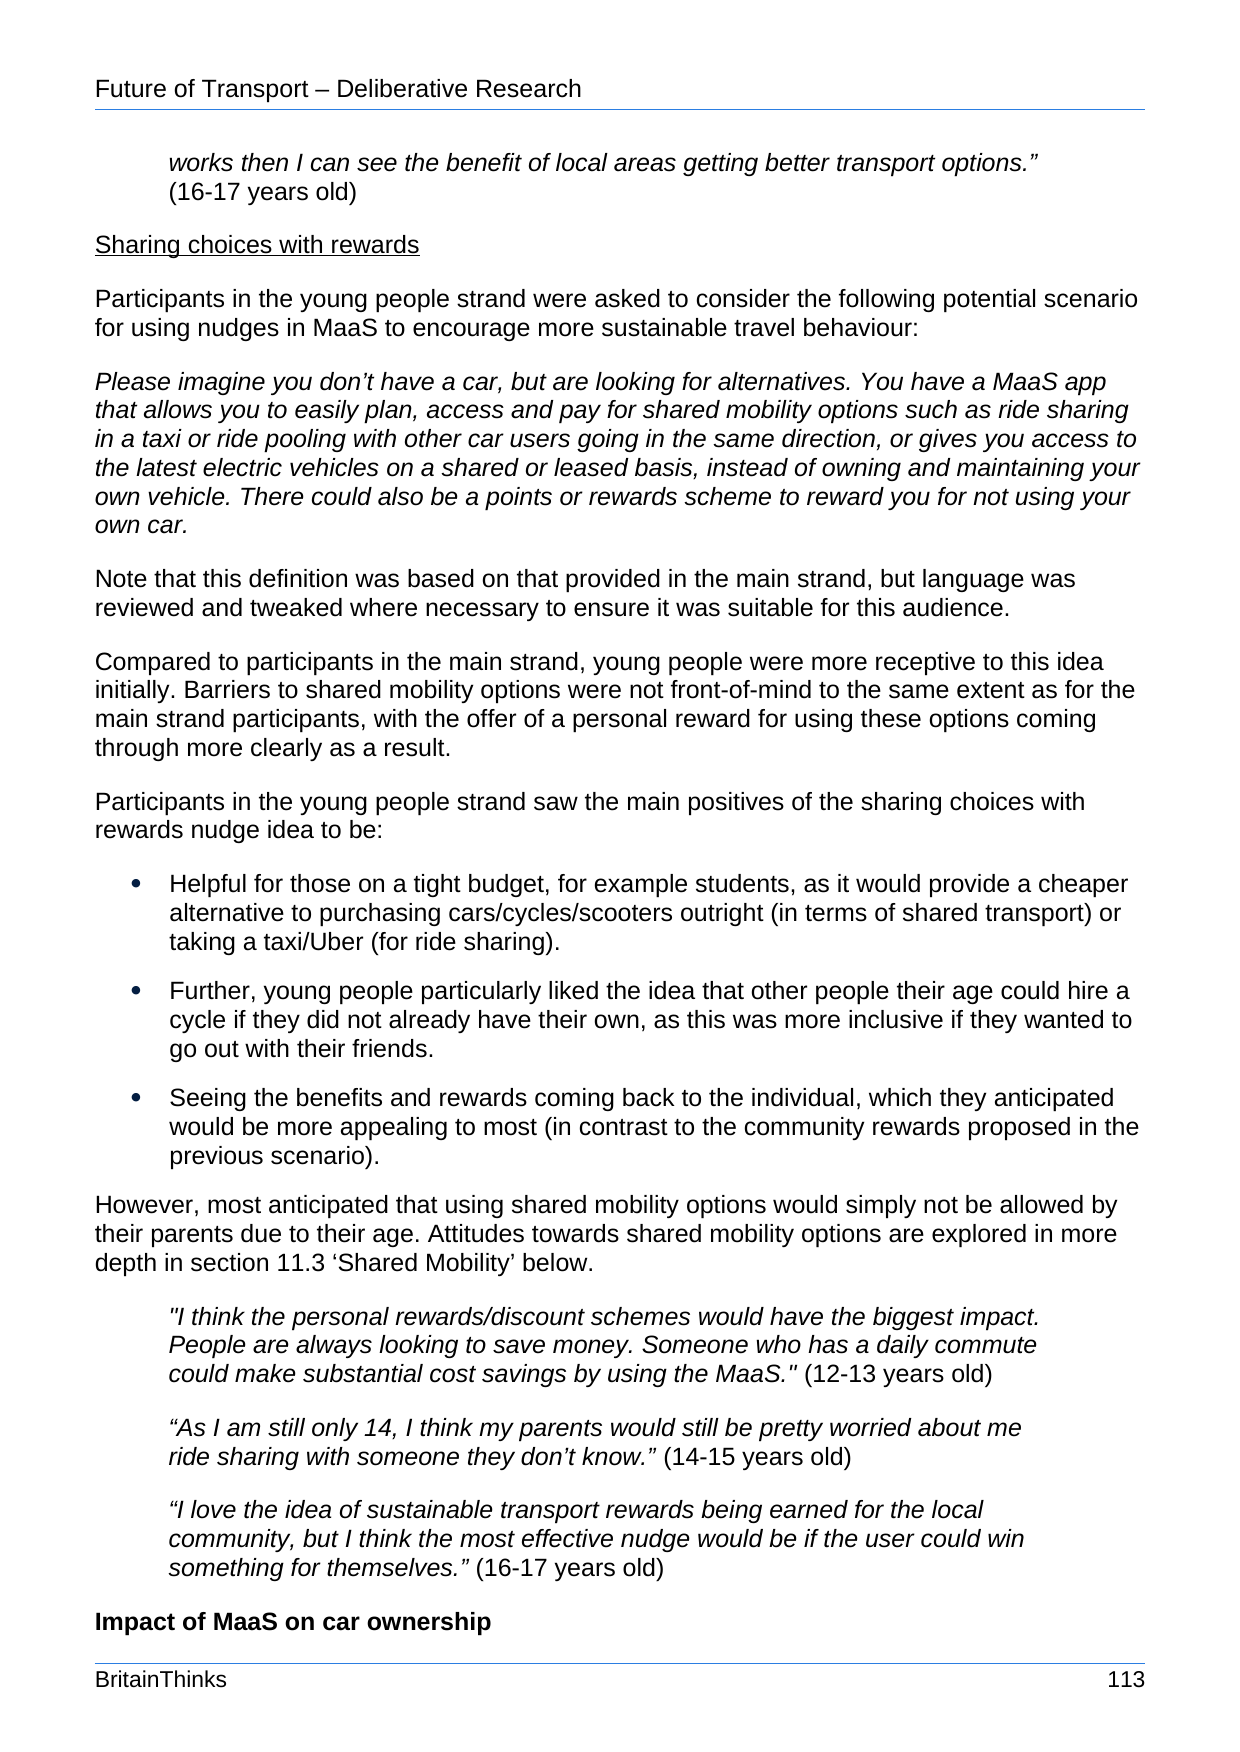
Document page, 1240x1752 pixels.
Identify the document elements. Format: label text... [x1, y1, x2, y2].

text works then I can see the benefit of local areas getting better transport options.” (16-17 years old) [168, 148, 1071, 205]
text Note that this definition was based on that provided in the main strand, but language was reviewed and tweaked where necessary to ensure it was suitable for this audience. [94, 564, 1145, 621]
text Please imagine you don’t have a car, but are looking for alternatives. You have a MaaS app that allows you to easily plan, access and pay for shared mobility options such as ride sharing in a taxi or ride pooling with other car users going in the same direction, or gives you access to the latest electric vehicles on a shared or leased basis, instead of owning and maintaining your own vehicle. There could also be a points or rewards scheme to reward you for not using your own car. [94, 366, 1145, 539]
text Impact of MaaS on car ownership [94, 1607, 1145, 1636]
list Further, young people particularly liked the idea that other people their age could hire a cycle if they did not already have their own, as this was more inclusive if they wanted to go out with their friends. [132, 976, 1145, 1062]
list Seeing the benefits and rewards coming back to the individual, which they anticipated would be more appealing to most (in contrast to the community rewards proposed in the previous scenario). [132, 1083, 1145, 1170]
text “As I am still only 14, I think my parents would still be pretty worried about me ride sharing with someone they don’t know.” (14-15 years old) [168, 1413, 1071, 1471]
text Participants in the young people strand saw the main positives of the sharing choices with rewards nudge idea to be: [94, 786, 1145, 844]
text Sharing choices with rewards [94, 230, 1145, 259]
text However, most anticipated that using shared mobility options would simply not be allowed by their parents due to their age. Attitudes towards shared mobility options are explored in more depth in section 11.3 ‘Shared Mobility’ below. [94, 1191, 1145, 1277]
text Participants in the young people strand were asked to consider the following potential scenario for using nudges in MaaS to encourage more sustainable travel behaviour: [94, 284, 1145, 341]
list Helpful for those on a tight budget, for example students, as it would provide a cheaper alternative to purchasing cars/cycles/scooters outright (in terms of shared transport) or taking a taxi/Uber (for ride sharing). [132, 869, 1145, 955]
text Compared to participants in the main strand, young people were more receptive to this idea initially. Barriers to shared mobility options were not front-of-mind to the same extent as for the main strand participants, with the offer of a personal reward for using these options coming through more clearly as a result. [94, 646, 1145, 761]
text "I think the personal rewards/discount schemes would have the biggest impact. People are always looking to save money. Someone who has a daily commute could make substantial cost savings by using the MaaS." (12-13 years old) [168, 1302, 1071, 1388]
text “I love the idea of sustainable transport rewards being earned for the local community, but I think the most effective nudge would be if the user could win something for themselves.” (16-17 years old) [168, 1496, 1071, 1582]
